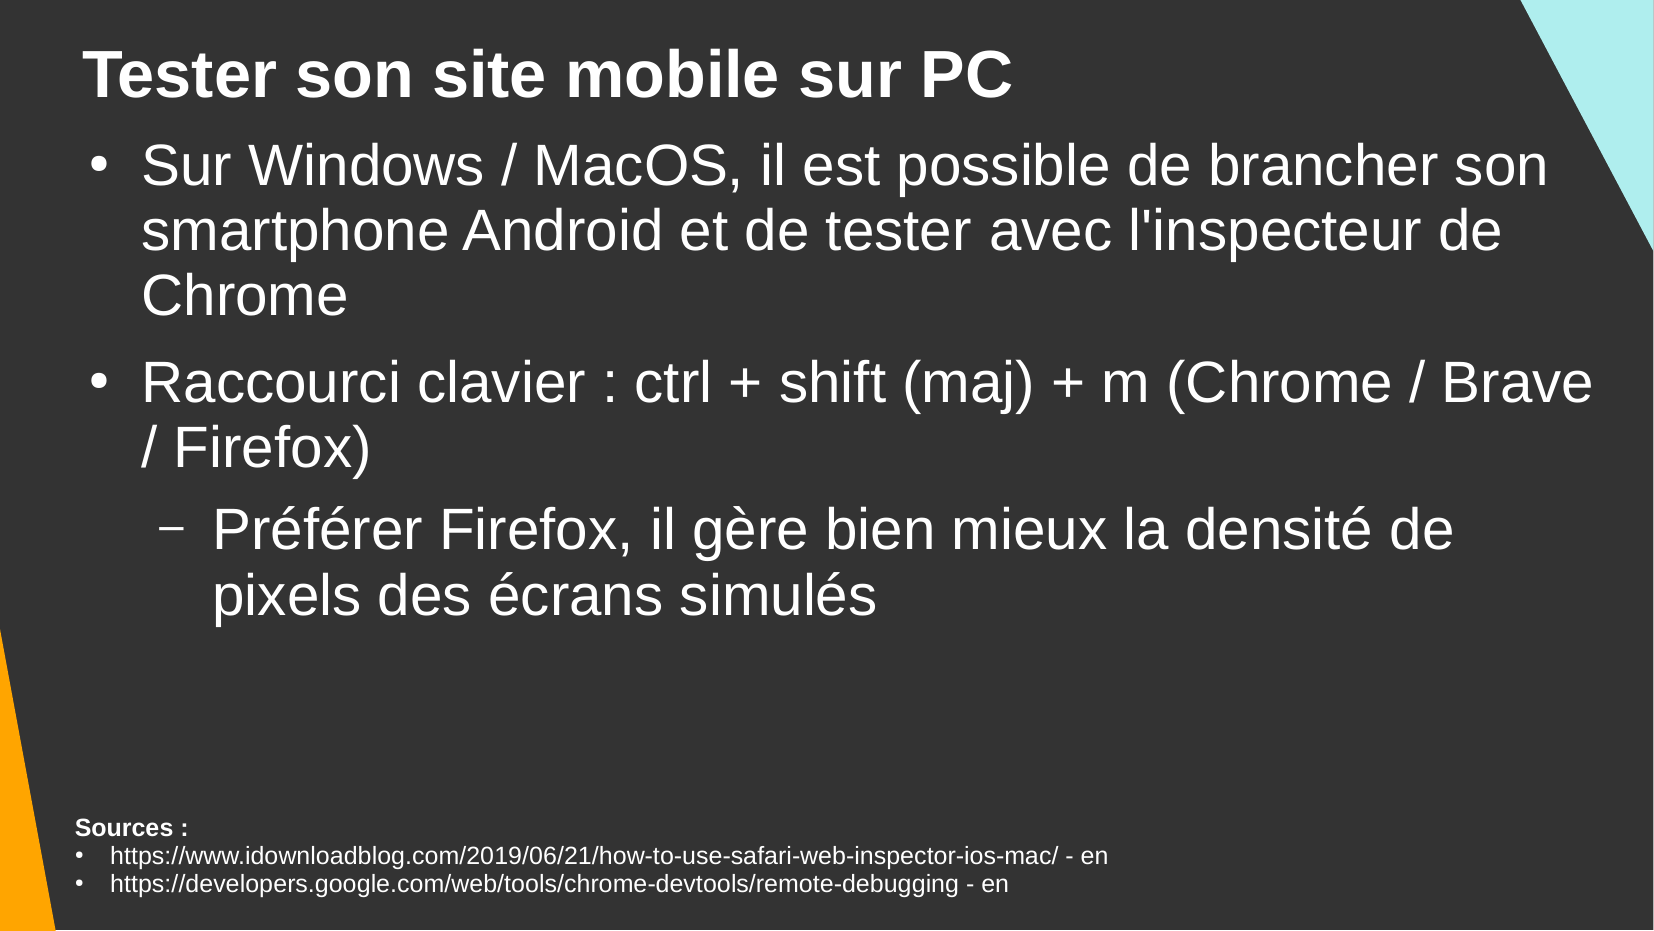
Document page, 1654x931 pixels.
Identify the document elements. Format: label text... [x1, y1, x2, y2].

text_box [1520, 0, 1654, 253]
list Sur Windows / MacOS, il est possible de brancher son smartphone Android et de tester avec l'inspecteur de Chrome Raccourci clavier : ctrl + shift (maj) + m (Chrome / Brave / Firefox) Préférer Firefox, il gère bien mieux la densité de pixels des écrans simulés [70, 132, 1605, 718]
text_box Sources : https://www.idownloadblog.com/2019/06/21/how-to-use-safari-web-inspector-ios-mac/ - en https://developers.google.com/web/tools/chrome-devtools/remote-debugging - en [60, 806, 1654, 905]
title Tester son site mobile sur PC [82, 37, 1571, 112]
text_box [0, 629, 56, 931]
